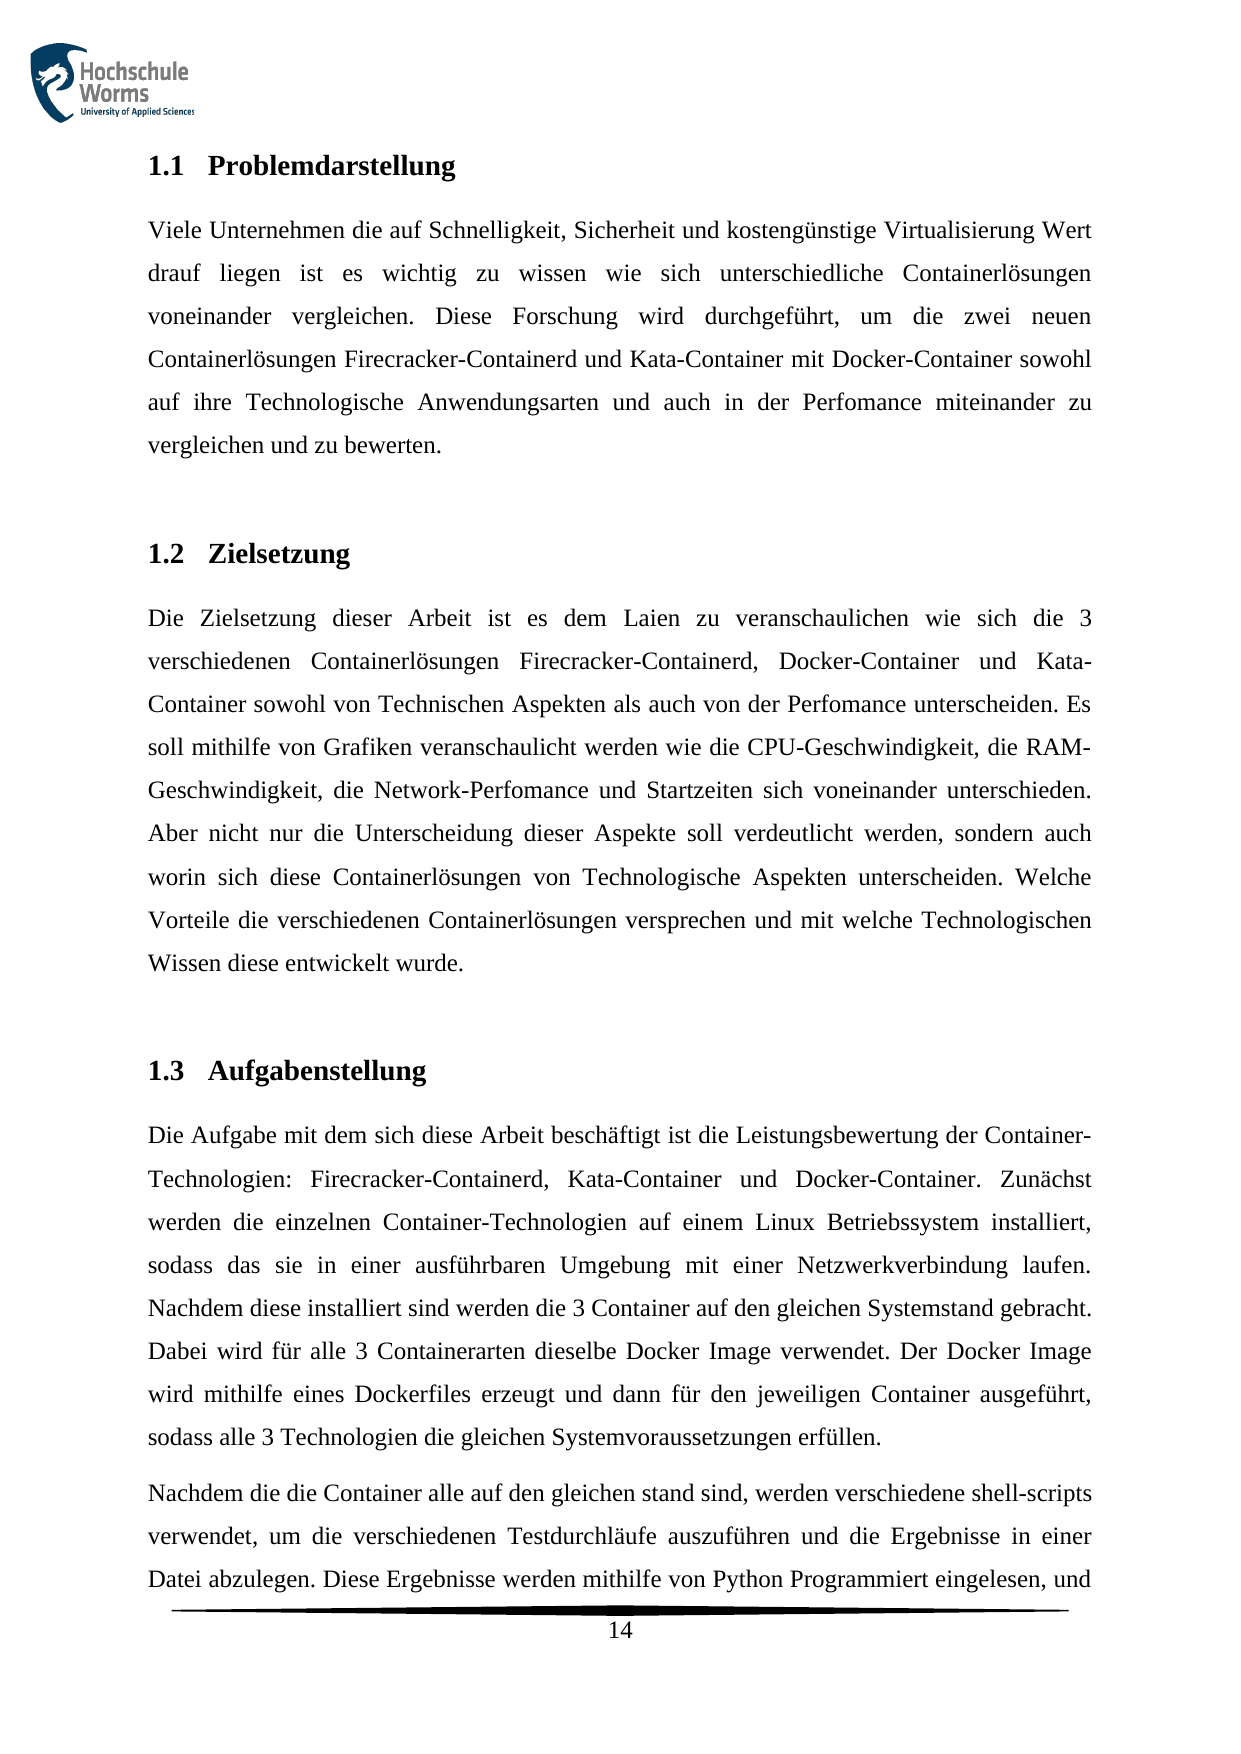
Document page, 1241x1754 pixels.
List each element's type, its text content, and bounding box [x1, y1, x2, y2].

subtitle Problemdarstellung [148, 148, 1092, 181]
text Die Aufgabe mit dem sich diese Arbeit beschäftigt ist die Leistungsbewertung der Container-Technologien: Firecracker-Containerd, Kata-Container und Docker-Container. Zunächst werden die einzelnen Container-Technologien auf einem Linux Betriebssystem installiert, sodass das sie in einer ausführbaren Umgebung mit einer Netzwerkverbindung laufen. Nachdem diese installiert sind werden die 3 Container auf den gleichen Systemstand gebracht. Dabei wird für alle 3 Containerarten dieselbe Docker Image verwendet. Der Docker Image wird mithilfe eines Dockerfiles erzeugt und dann für den jeweiligen Container ausgeführt, sodass alle 3 Technologien die gleichen Systemvoraussetzungen erfüllen. [148, 1121, 1092, 1451]
text Die Zielsetzung dieser Arbeit ist es dem Laien zu veranschaulichen wie sich die 3 verschiedenen Containerlösungen Firecracker-Containerd, Docker-Container und Kata-Container sowohl von Technischen Aspekten als auch von der Perfomance unterscheiden. Es soll mithilfe von Grafiken veranschaulicht werden wie die CPU-Geschwindigkeit, die RAM-Geschwindigkeit, die Network-Perfomance und Startzeiten sich voneinander unterschieden. Aber nicht nur die Unterscheidung dieser Aspekte soll verdeutlicht werden, sondern auch worin sich diese Containerlösungen von Technologische Aspekten unterscheiden. Welche Vorteile die verschiedenen Containerlösungen versprechen und mit welche Technologischen Wissen diese entwickelt wurde. [148, 603, 1092, 977]
text Nachdem die die Container alle auf den gleichen stand sind, werden verschiedene shell-scripts verwendet, um die verschiedenen Testdurchläufe auszuführen und die Ergebnisse in einer Datei abzulegen. Diese Ergebnisse werden mithilfe von Python Programmiert eingelesen, und [148, 1478, 1092, 1593]
subtitle Aufgabenstellung [148, 1053, 1092, 1087]
text Viele Unternehmen die auf Schnelligkeit, Sicherheit und kostengünstige Virtualisierung Wert drauf liegen ist es wichtig zu wissen wie sich unterschiedliche Containerlösungen voneinander vergleichen. Diese Forschung wird durchgeführt, um die zwei neuen Containerlösungen Firecracker-Containerd und Kata-Container mit Docker-Container sowohl auf ihre Technologische Anwendungsarten und auch in der Perfomance miteinander zu vergleichen und zu bewerten. [148, 215, 1092, 459]
subtitle Zielsetzung [148, 536, 1092, 569]
